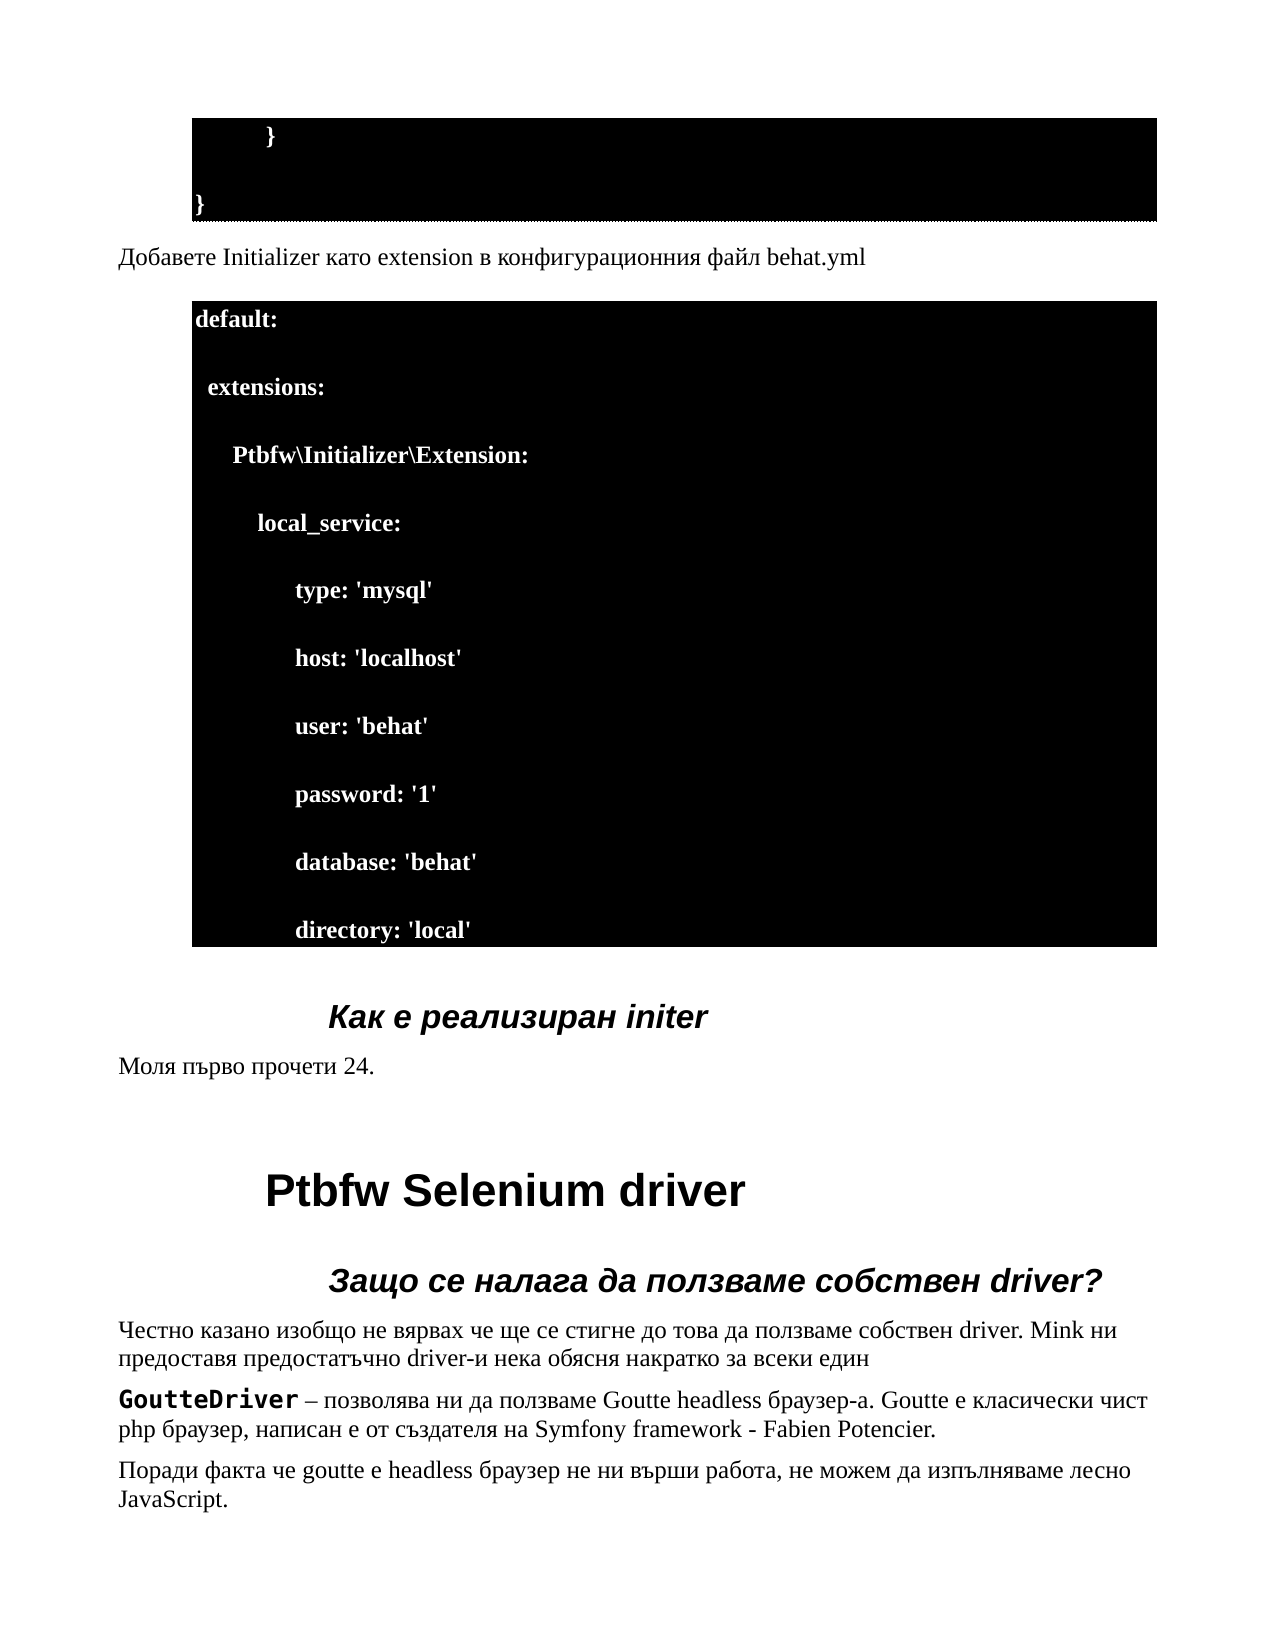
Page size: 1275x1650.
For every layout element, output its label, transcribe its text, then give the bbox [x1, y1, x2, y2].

text user: 'behat' [192, 708, 1157, 740]
text Моля първо прочети 24. [118, 1051, 1157, 1080]
text host: 'localhost' [192, 640, 1157, 672]
text directory: 'local' [192, 912, 1157, 947]
subtitle Ptbfw Selenium driver [265, 1163, 1157, 1216]
text extensions: [192, 369, 1157, 401]
text Ptbfw\Initializer\Extension: [192, 437, 1157, 469]
text } [192, 186, 1157, 221]
text password: '1' [192, 776, 1157, 808]
text Добавете Initializer като extension в конфигурационния файл behat.yml [118, 242, 1157, 271]
text type: 'mysql' [192, 572, 1157, 604]
text GoutteDriver – позволява ни да ползваме Goutte headless браузер-а. Goutte е класически чист php браузер, написан е от създателя на Symfony framework - Fabien Potencier. [118, 1385, 1157, 1443]
text } [192, 118, 1157, 150]
subtitle Защо се налага да ползваме собствен driver? [328, 1261, 1157, 1300]
text Честно казано изобщо не вярвах че ще се стигне до това да ползваме собствен driver. Mink ни предоставя предостатъчно driver-и нека обясня накратко за всеки един [118, 1315, 1157, 1372]
text Поради факта че goutte е headless браузер не ни върши работа, не можем да изпълняваме лесно JavaScript. [118, 1455, 1157, 1513]
text local_service: [192, 505, 1157, 537]
text default: [192, 301, 1157, 333]
subtitle Как е реализиран initer [328, 998, 1157, 1036]
text database: 'behat' [192, 844, 1157, 876]
